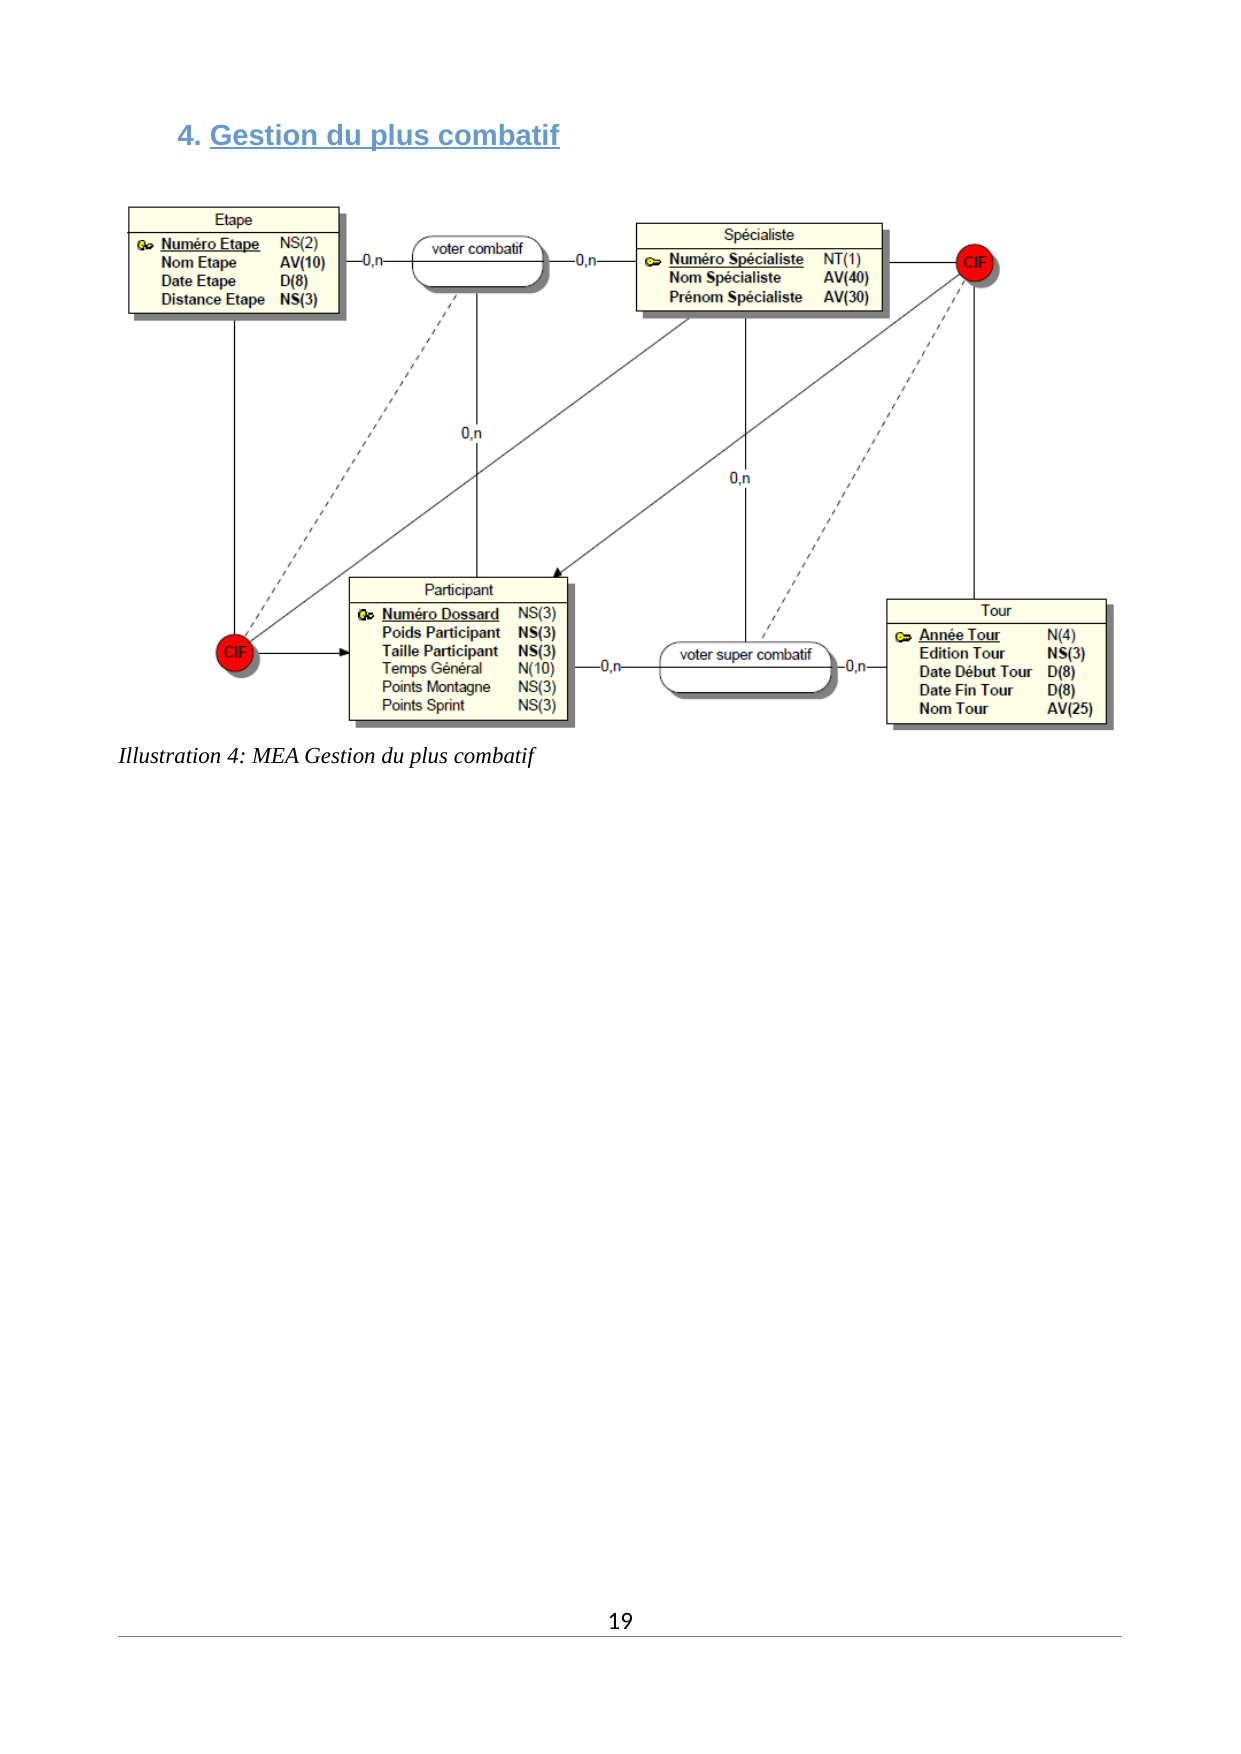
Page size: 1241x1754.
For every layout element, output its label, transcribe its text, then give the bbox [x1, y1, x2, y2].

text Illustration 4: MEA Gestion du plus combatif [118, 742, 1122, 768]
subtitle Gestion du plus combatif [177, 118, 1122, 152]
